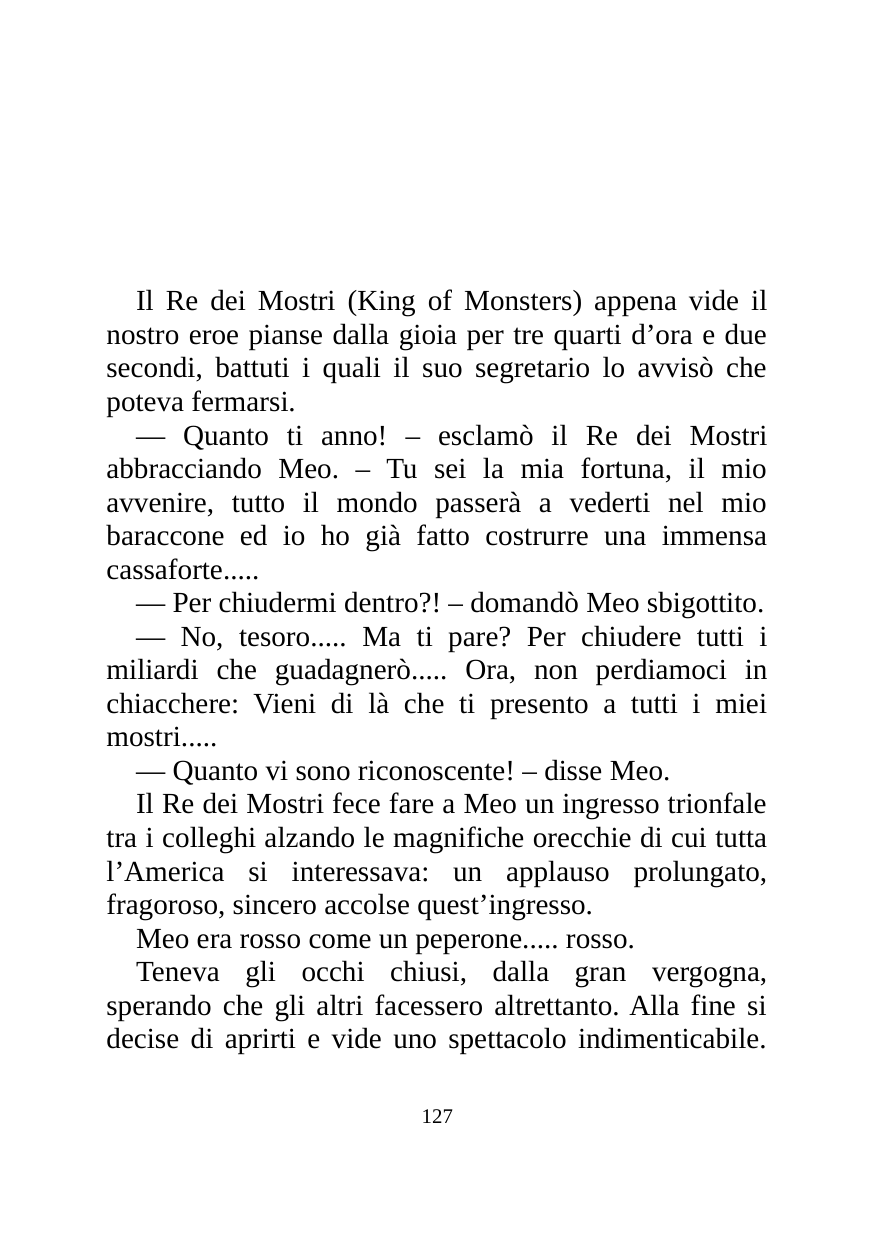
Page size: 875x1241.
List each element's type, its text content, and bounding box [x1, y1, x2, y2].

text Il Re dei Mostri fece fare a Meo un ingresso trionfale tra i colleghi alzando le magnifiche orecchie di cui tutta l’America si interessava: un applauso prolungato, fragoroso, sincero accolse quest’ingresso. [106, 787, 768, 921]
text Il Re dei Mostri (King of Monsters) appena vide il nostro eroe pianse dalla gioia per tre quarti d’ora e due secondi, battuti i quali il suo segretario lo avvisò che poteva fermarsi. [106, 283, 768, 418]
text — No, tesoro..... Ma ti pare? Per chiudere tutti i miliardi che guadagnerò..... Ora, non perdiamoci in chiacchere: Vieni di là che ti presento a tutti i miei mostri..... [106, 619, 768, 753]
text — Quanto ti anno! – esclamò il Re dei Mostri abbracciando Meo. – Tu sei la mia fortuna, il mio avvenire, tutto il mondo passerà a vederti nel mio baraccone ed io ho già fatto costrurre una immensa cassaforte..... [106, 418, 768, 585]
text — Quanto vi sono riconoscente! – disse Meo. [106, 753, 768, 787]
text — Per chiudermi dentro?! – domandò Meo sbigottito. [106, 585, 768, 619]
text Meo era rosso come un peperone..... rosso. [106, 921, 768, 954]
text Teneva gli occhi chiusi, dalla gran vergogna, sperando che gli altri facessero altrettanto. Alla fine si decise di aprirti e vide uno spettacolo indimenticabile. [106, 954, 768, 1055]
